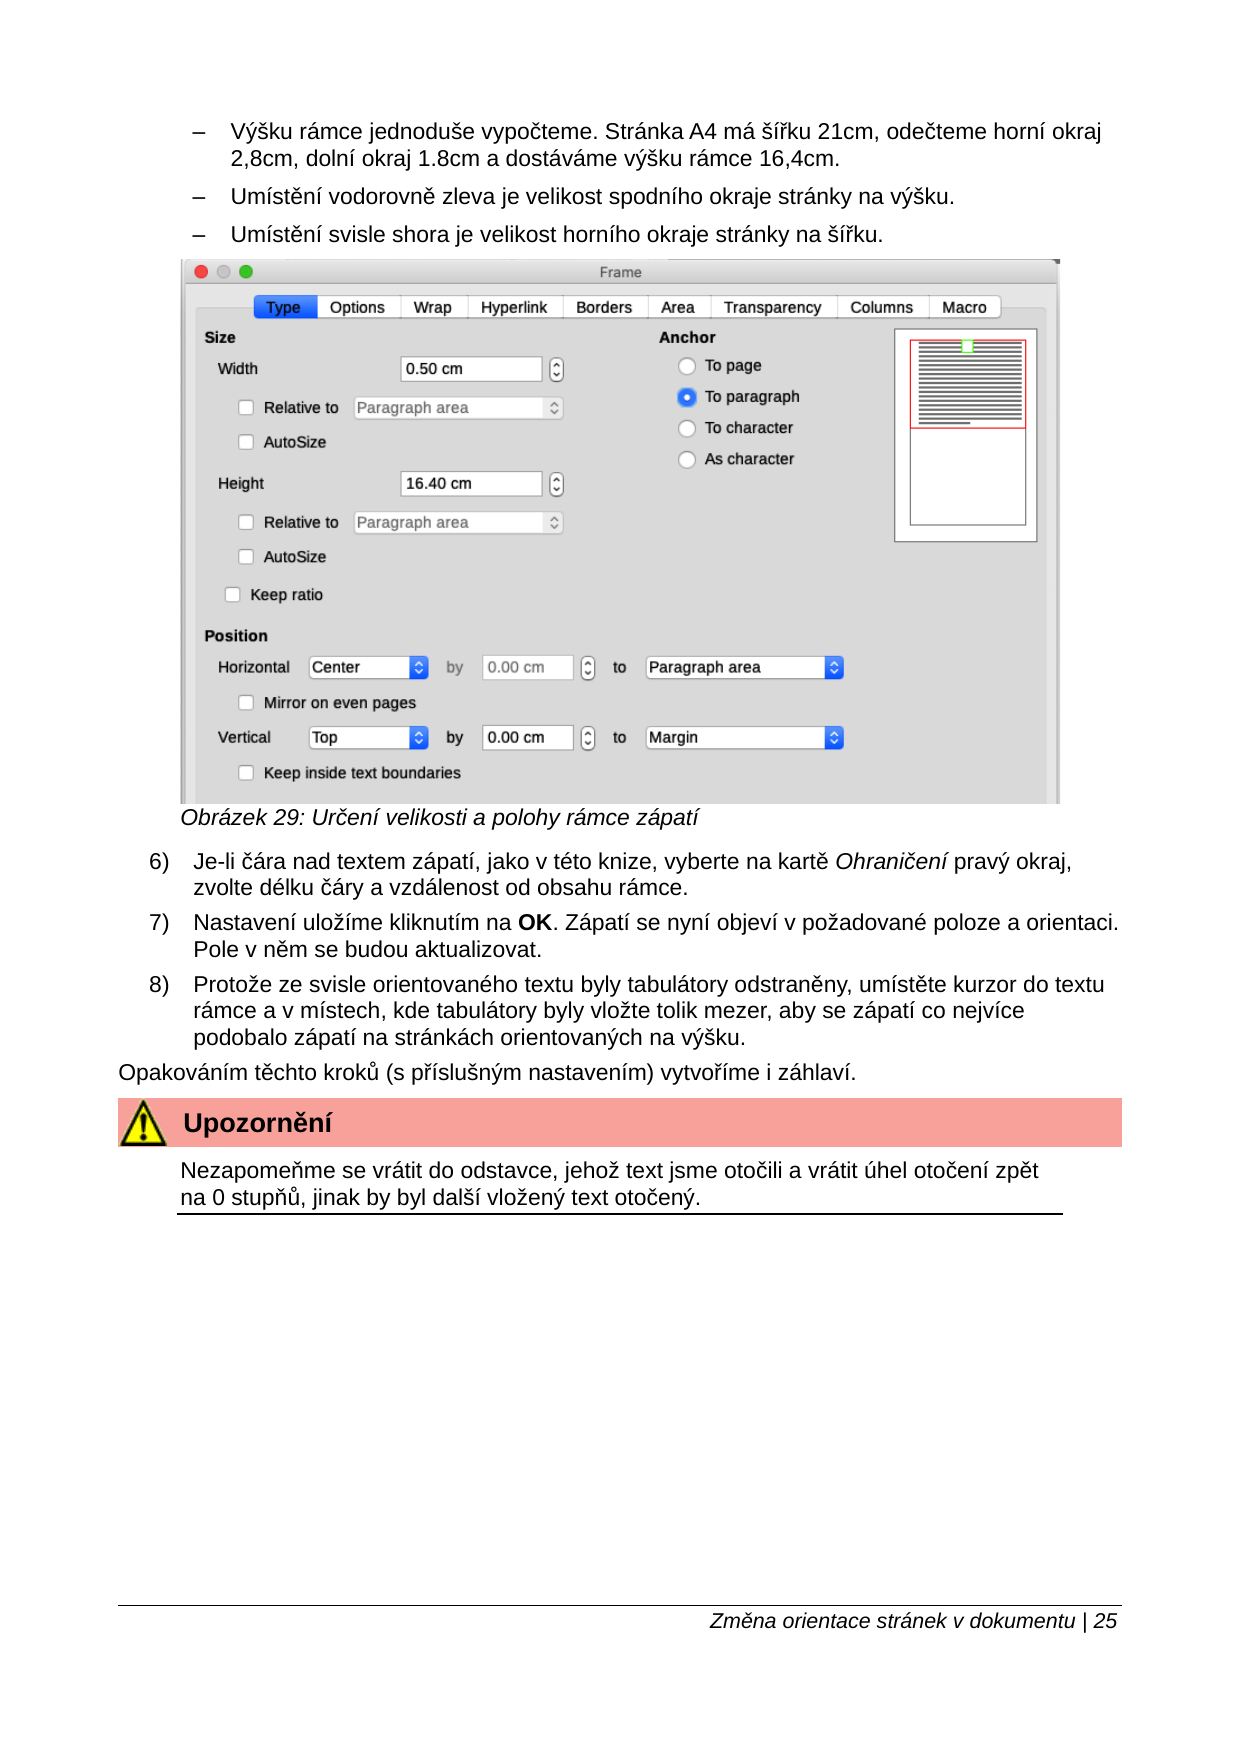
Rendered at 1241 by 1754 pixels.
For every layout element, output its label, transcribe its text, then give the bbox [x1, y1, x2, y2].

list Umístění svisle shora je velikost horního okraje stránky na šířku. [192, 221, 1122, 247]
list Umístění vodorovně zleva je velikost spodního okraje stránky na výšku. [192, 183, 1122, 209]
subtitle Upozornění [118, 1098, 1122, 1147]
picture [180, 259, 1060, 804]
text Obrázek 29: Určení velikosti a polohy rámce zápatí [180, 804, 1060, 830]
list Nastavení uložíme kliknutím na OK. Zápatí se nyní objeví v požadované poloze a orientaci. Pole v něm se budou aktualizovat. [169, 909, 1122, 962]
text Opakováním těchto kroků (s příslušným nastavením) vytvoříme i záhlaví. [118, 1059, 1122, 1085]
list Protože ze svisle orientovaného textu byly tabulátory odstraněny, umístěte kurzor do textu rámce a v místech, kde tabulátory byly vložte tolik mezer, aby se zápatí co nejvíce podobalo zápatí na stránkách orientovaných na výšku. [169, 971, 1122, 1050]
list Výšku rámce jednoduše vypočteme. Stránka A4 má šířku 21cm, odečteme horní okraj 2,8cm, dolní okraj 1.8cm a dostáváme výšku rámce 16,4cm. [192, 118, 1122, 171]
picture [119, 1098, 167, 1146]
list Je-li čára nad textem zápatí, jako v této knize, vyberte na kartě Ohraničení pravý okraj, zvolte délku čáry a vzdálenost od obsahu rámce. [169, 848, 1122, 900]
text Nezapomeňme se vrátit do odstavce, jehož text jsme otočili a vrátit úhel otočení zpět na 0 stupňů, jinak by byl další vložený text otočený. [177, 1154, 1063, 1213]
